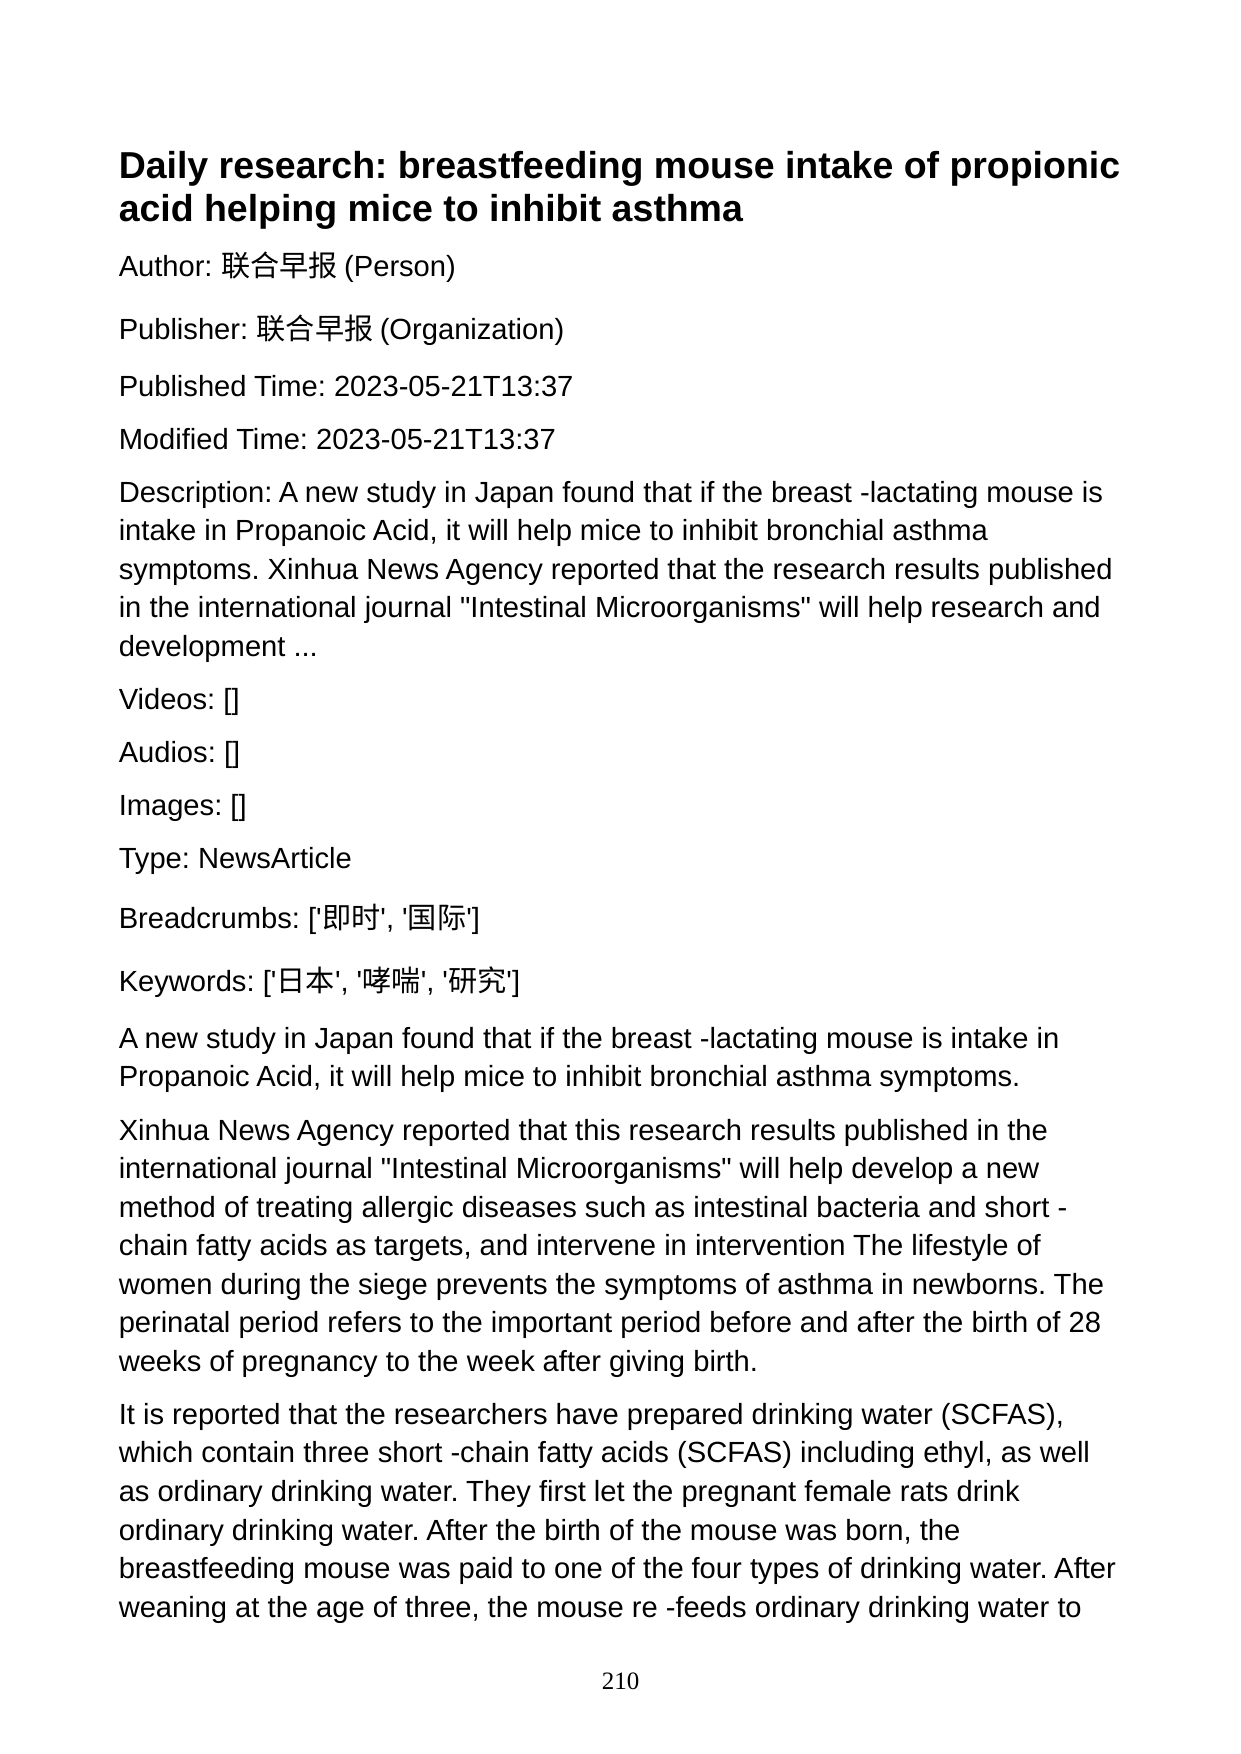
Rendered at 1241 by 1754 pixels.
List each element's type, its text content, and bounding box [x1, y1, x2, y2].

text A new study in Japan found that if the breast -lactating mouse is intake in Propanoic Acid, it will help mice to inhibit bronchial asthma symptoms. [118, 1021, 1122, 1093]
text Modified Time: 2023-05-21T13:37 [118, 422, 1122, 455]
text Published Time: 2023-05-21T13:37 [118, 368, 1122, 402]
text Publisher: 联合早报 (Organization) [118, 305, 1122, 348]
text Audios: [] [118, 735, 1122, 769]
text It is reported that the researchers have prepared drinking water (SCFAS), which contain three short -chain fatty acids (SCFAS) including ethyl, as well as ordinary drinking water. They first let the pregnant female rats drink ordinary drinking water. After the birth of the mouse was born, the breastfeeding mouse was paid to one of the four types of drinking water. After weaning at the age of three, the mouse re -feeds ordinary drinking water to [118, 1397, 1122, 1623]
text Images: [] [118, 788, 1122, 822]
subtitle Daily research: breastfeeding mouse intake of propionic acid helping mice to inhibit asthma [118, 143, 1122, 230]
text Type: NewsArticle [118, 841, 1122, 875]
text Description: A new study in Japan found that if the breast -lactating mouse is intake in Propanoic Acid, it will help mice to inhibit bronchial asthma symptoms. Xinhua News Agency reported that the research results published in the international journal "Intestinal Microorganisms" will help research and development ... [118, 475, 1122, 662]
text Author: 联合早报 (Person) [118, 242, 1122, 284]
text Xinhua News Agency reported that this research results published in the international journal "Intestinal Microorganisms" will help develop a new method of treating allergic diseases such as intestinal bacteria and short -chain fatty acids as targets, and intervene in intervention The lifestyle of women during the siege prevents the symptoms of asthma in newborns. The perinatal period refers to the important period before and after the birth of 28 weeks of pregnancy to the week after giving birth. [118, 1112, 1122, 1377]
text Videos: [] [118, 682, 1122, 716]
text Keywords: ['日本', '哮喘', '研究'] [118, 958, 1122, 1000]
text Breadcrumbs: ['即时', '国际'] [118, 894, 1122, 937]
